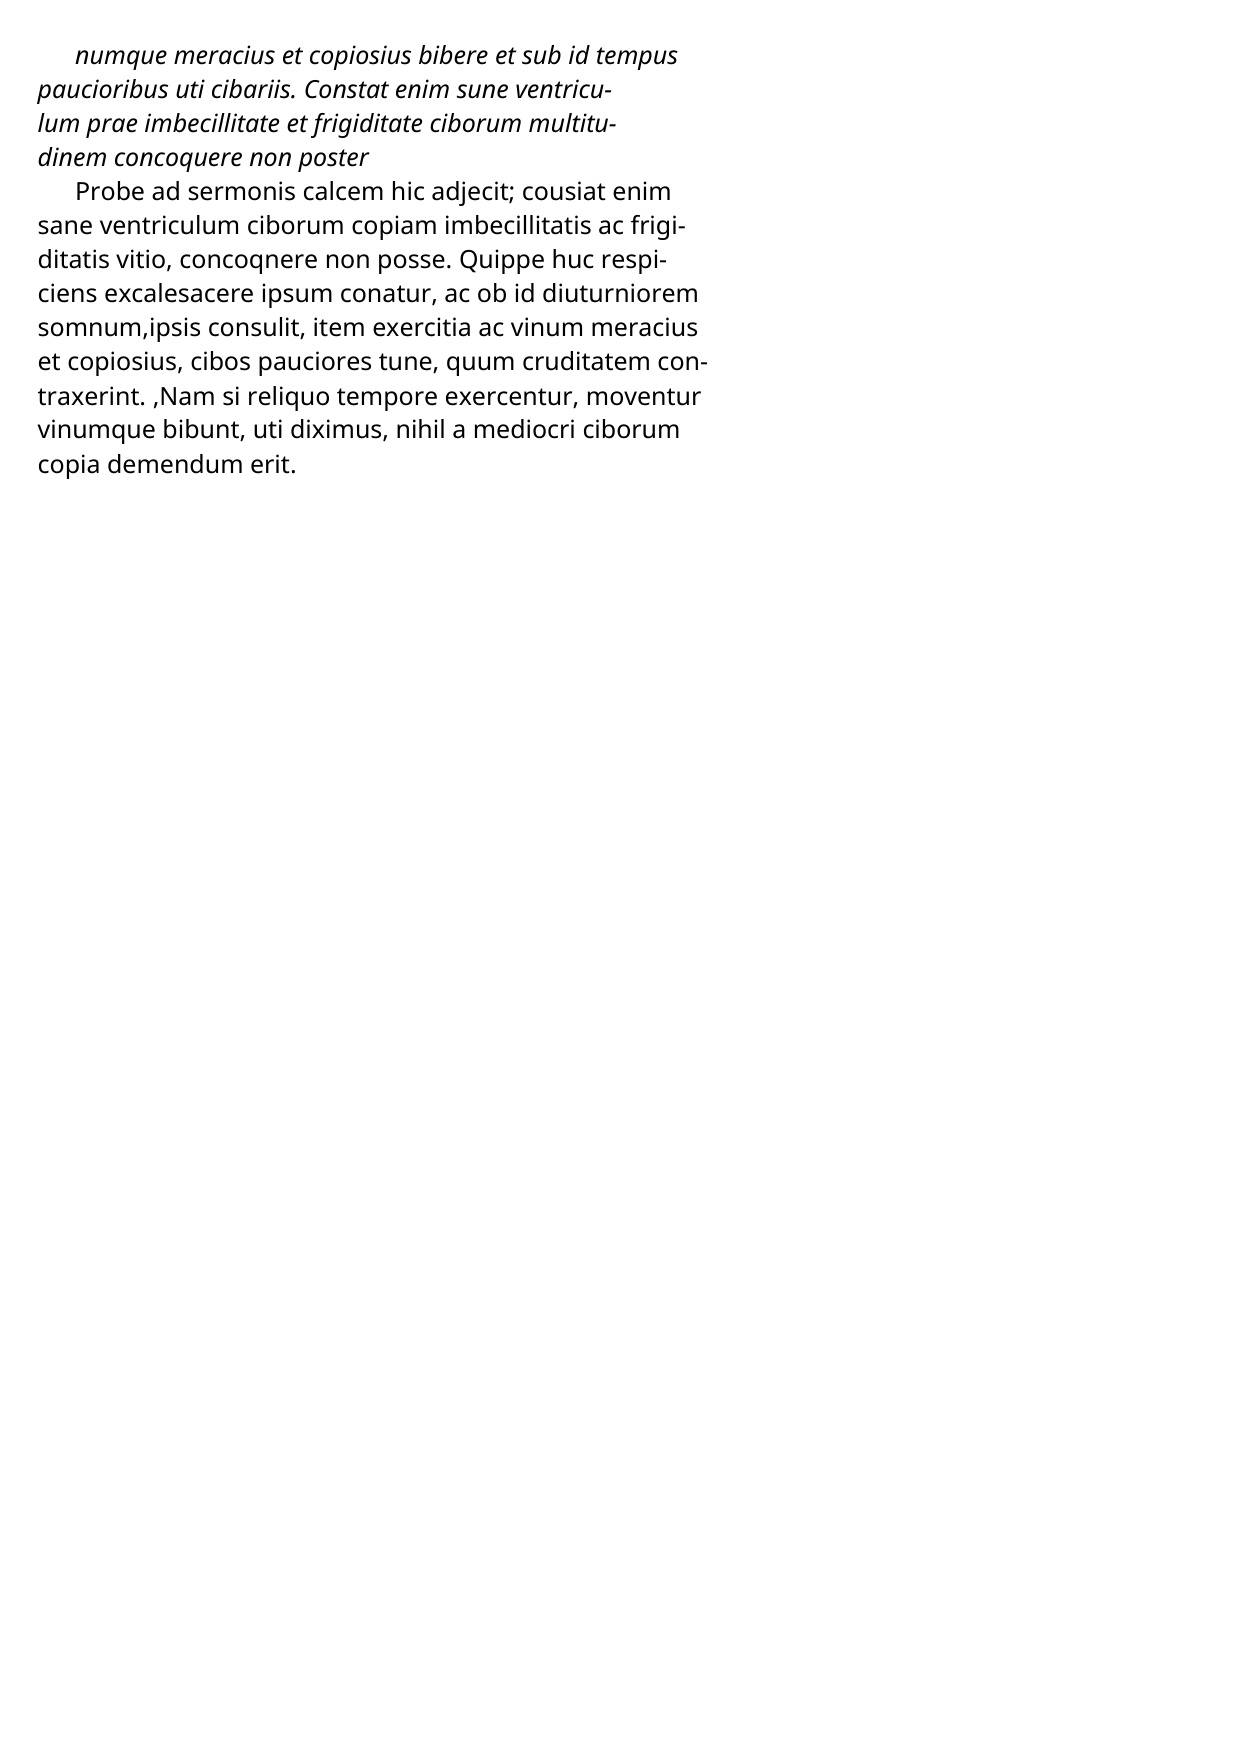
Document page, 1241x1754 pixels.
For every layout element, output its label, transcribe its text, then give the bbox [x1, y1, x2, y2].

text numque meracius et copiosius bibere et sub id tempus paucioribus uti cibariis. Constat enim sune ventricu- lum prae imbecillitate et frigiditate ciborum multitu- dinem concoquere non poster [37, 37, 1203, 174]
text Probe ad sermonis calcem hic adjecit; cousiat enim sane ventriculum ciborum copiam imbecillitatis ac frigi- ditatis vitio, concoqnere non posse. Quippe huc respi- ciens excalesacere ipsum conatur, ac ob id diuturniorem somnum,ipsis consulit, item exercitia ac vinum meracius et copiosius, cibos pauciores tune, quum cruditatem con- traxerint. ,Nam si reliquo tempore exercentur, moventur vinumque bibunt, uti diximus, nihil a mediocri ciborum copia demendum erit. [37, 174, 1203, 480]
